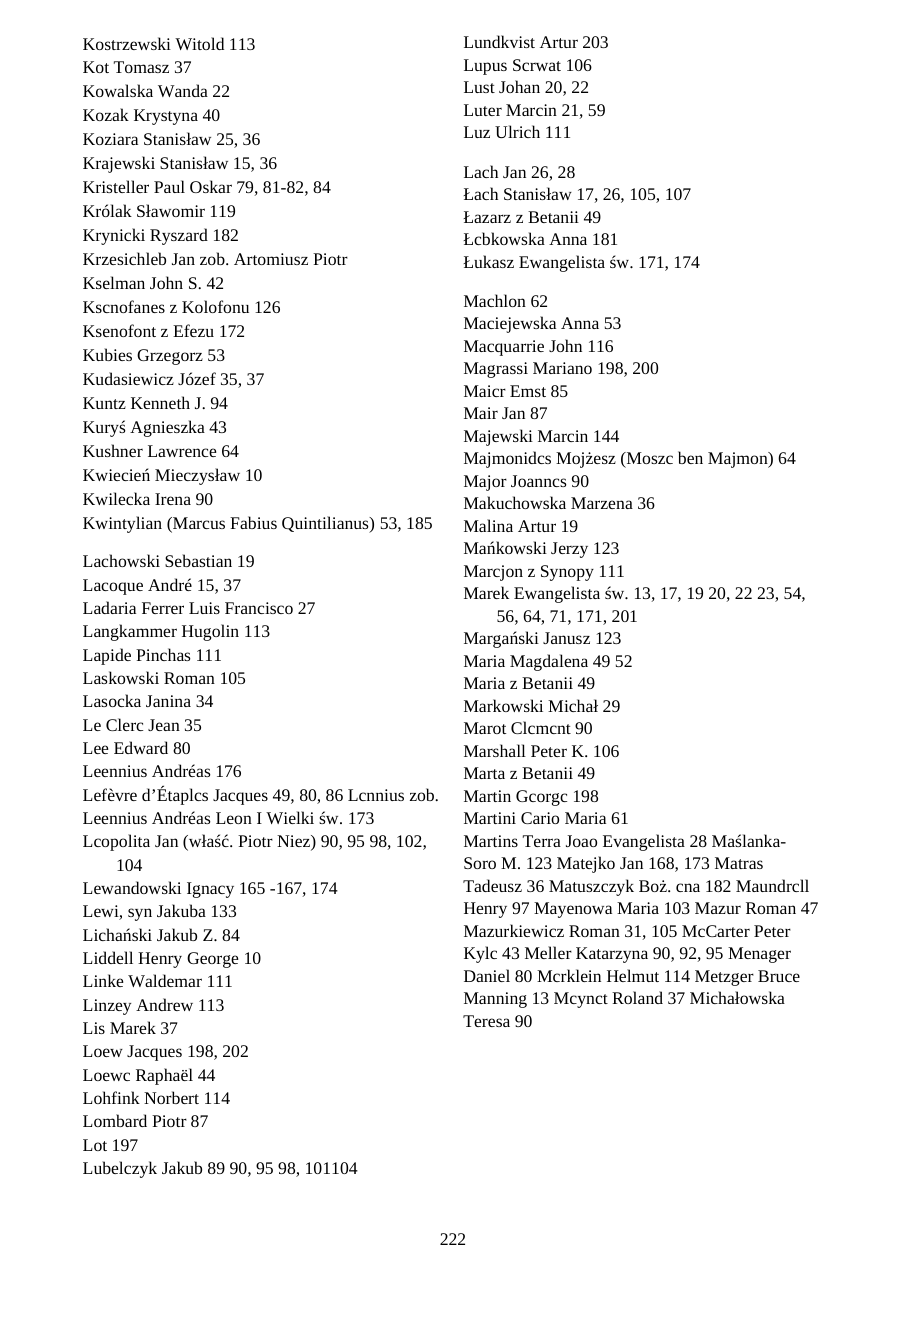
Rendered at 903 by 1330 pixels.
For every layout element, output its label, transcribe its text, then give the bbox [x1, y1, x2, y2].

text Kostrzewski Witold 113 [82, 33, 442, 54]
text Kwilecka Irena 90 [82, 488, 442, 509]
text Kot Tomasz 37 [82, 57, 442, 78]
text Liddell Henry George 10 [82, 948, 442, 968]
text Kselman John S. 42 [82, 273, 442, 293]
text Martini Cario Maria 61 [463, 808, 819, 828]
text Lombard Piotr 87 [82, 1111, 442, 1131]
text Linke Waldemar 111 [82, 971, 442, 991]
text Kwiecień Mieczysław 10 [82, 464, 442, 485]
text Ladaria Ferrer Luis Francisco 27 [82, 598, 442, 618]
text Malina Artur 19 [463, 516, 819, 536]
text Majmonidcs Mojżesz (Moszc ben Majmon) 64 [463, 448, 819, 468]
text Maicr Emst 85 [463, 381, 819, 401]
text Ksenofont z Efezu 172 [82, 321, 442, 341]
text Majewski Marcin 144 [463, 426, 819, 446]
text Lee Edward 80 [82, 738, 442, 758]
text Martin Gcorgc 198 [463, 786, 819, 806]
text Marshall Peter K. 106 [463, 741, 819, 761]
text Luter Marcin 21, 59 [463, 100, 819, 120]
text Lewi, syn Jakuba 133 [82, 901, 442, 921]
text Lach Jan 26, 28 [463, 161, 819, 182]
text Łazarz z Betanii 49 [463, 206, 819, 227]
text Magrassi Mariano 198, 200 [463, 358, 819, 378]
text Lefèvre d’Étaplcs Jacques 49, 80, 86 Lcnnius zob. Leennius Andréas Leon I Wielki św. 173 [82, 784, 442, 828]
text Maria Magdalena 49 52 [463, 651, 819, 671]
text Lundkvist Artur 203 [463, 32, 819, 53]
text Krajewski Stanisław 15, 36 [82, 153, 442, 173]
text Łach Stanisław 17, 26, 105, 107 [463, 184, 819, 204]
text Martins Terra Joao Evangelista 28 Maślanka-Soro M. 123 Matejko Jan 168, 173 Matras Tadeusz 36 Matuszczyk Boż. cna 182 Maundrcll Henry 97 Mayenowa Maria 103 Mazur Roman 47 Mazurkiewicz Roman 31, 105 McCarter Peter Kylc 43 Meller Katarzyna 90, 92, 95 Menager Daniel 80 Mcrklein Helmut 114 Metzger Bruce Manning 13 Mcynct Roland 37 Michałowska Teresa 90 [463, 831, 819, 1031]
text Lewandowski Ignacy 165 -167, 174 [82, 878, 442, 898]
text Kowalska Wanda 22 [82, 81, 442, 102]
text Kuryś Agnieszka 43 [82, 417, 442, 437]
text Maciejewska Anna 53 [463, 313, 819, 333]
text Łcbkowska Anna 181 [463, 229, 819, 249]
text Le Clerc Jean 35 [82, 714, 442, 735]
text Kristeller Paul Oskar 79, 81-82, 84 [82, 177, 442, 197]
text Lohfink Norbert 114 [82, 1088, 442, 1108]
text Kudasiewicz Józef 35, 37 [82, 369, 442, 389]
text Margański Janusz 123 [463, 628, 819, 648]
text 222 [439, 1229, 472, 1249]
text Langkammer Hugolin 113 [82, 621, 442, 641]
text Królak Sławomir 119 [82, 201, 442, 221]
text Marot Clcmcnt 90 [463, 718, 819, 738]
text Loewc Raphaël 44 [82, 1064, 442, 1085]
text Macquarrie John 116 [463, 336, 819, 356]
text Marek Ewangelista św. 13, 17, 19 20, 22 23, 54, 56, 64, 71, 171, 201 [463, 583, 819, 626]
text Mair Jan 87 [463, 403, 819, 423]
text Luz Ulrich 111 [463, 122, 819, 143]
text Kubies Grzegorz 53 [82, 345, 442, 365]
text Major Joanncs 90 [463, 471, 819, 491]
text Maria z Betanii 49 [463, 673, 819, 693]
text Lichański Jakub Z. 84 [82, 924, 442, 945]
text Lot 197 [82, 1134, 442, 1155]
text Mańkowski Jerzy 123 [463, 538, 819, 558]
text Machlon 62 [463, 291, 819, 311]
text Lachowski Sebastian 19 [82, 551, 442, 571]
text Marcjon z Synopy 111 [463, 561, 819, 581]
text Markowski Michał 29 [463, 696, 819, 716]
text Kscnofanes z Kolofonu 126 [82, 297, 442, 317]
text Laskowski Roman 105 [82, 668, 442, 688]
text Leennius Andréas 176 [82, 761, 442, 781]
text Kwintylian (Marcus Fabius Quintilianus) 53, 185 [82, 512, 442, 533]
text Lupus Scrwat 106 [463, 55, 819, 75]
text Lust Johan 20, 22 [463, 77, 819, 98]
text Lacoque André 15, 37 [82, 574, 442, 595]
text Loew Jacques 198, 202 [82, 1041, 442, 1061]
text Lis Marek 37 [82, 1018, 442, 1038]
text Makuchowska Marzena 36 [463, 493, 819, 513]
text Kuntz Kenneth J. 94 [82, 393, 442, 413]
text Koziara Stanisław 25, 36 [82, 129, 442, 149]
text Marta z Betanii 49 [463, 763, 819, 783]
text Kozak Krystyna 40 [82, 105, 442, 126]
text Kushner Lawrence 64 [82, 441, 442, 461]
text Krynicki Ryszard 182 [82, 225, 442, 245]
text Lubelczyk Jakub 89 90, 95 98, 101104 [82, 1158, 442, 1178]
text Lapide Pinchas 111 [82, 644, 442, 665]
text Łukasz Ewangelista św. 171, 174 [463, 251, 819, 272]
text Linzey Andrew 113 [82, 994, 442, 1015]
text Lasocka Janina 34 [82, 691, 442, 711]
text Lcopolita Jan (właść. Piotr Niez) 90, 95 98, 102, 104 [82, 831, 442, 875]
text Krzesichleb Jan zob. Artomiusz Piotr [82, 249, 442, 269]
